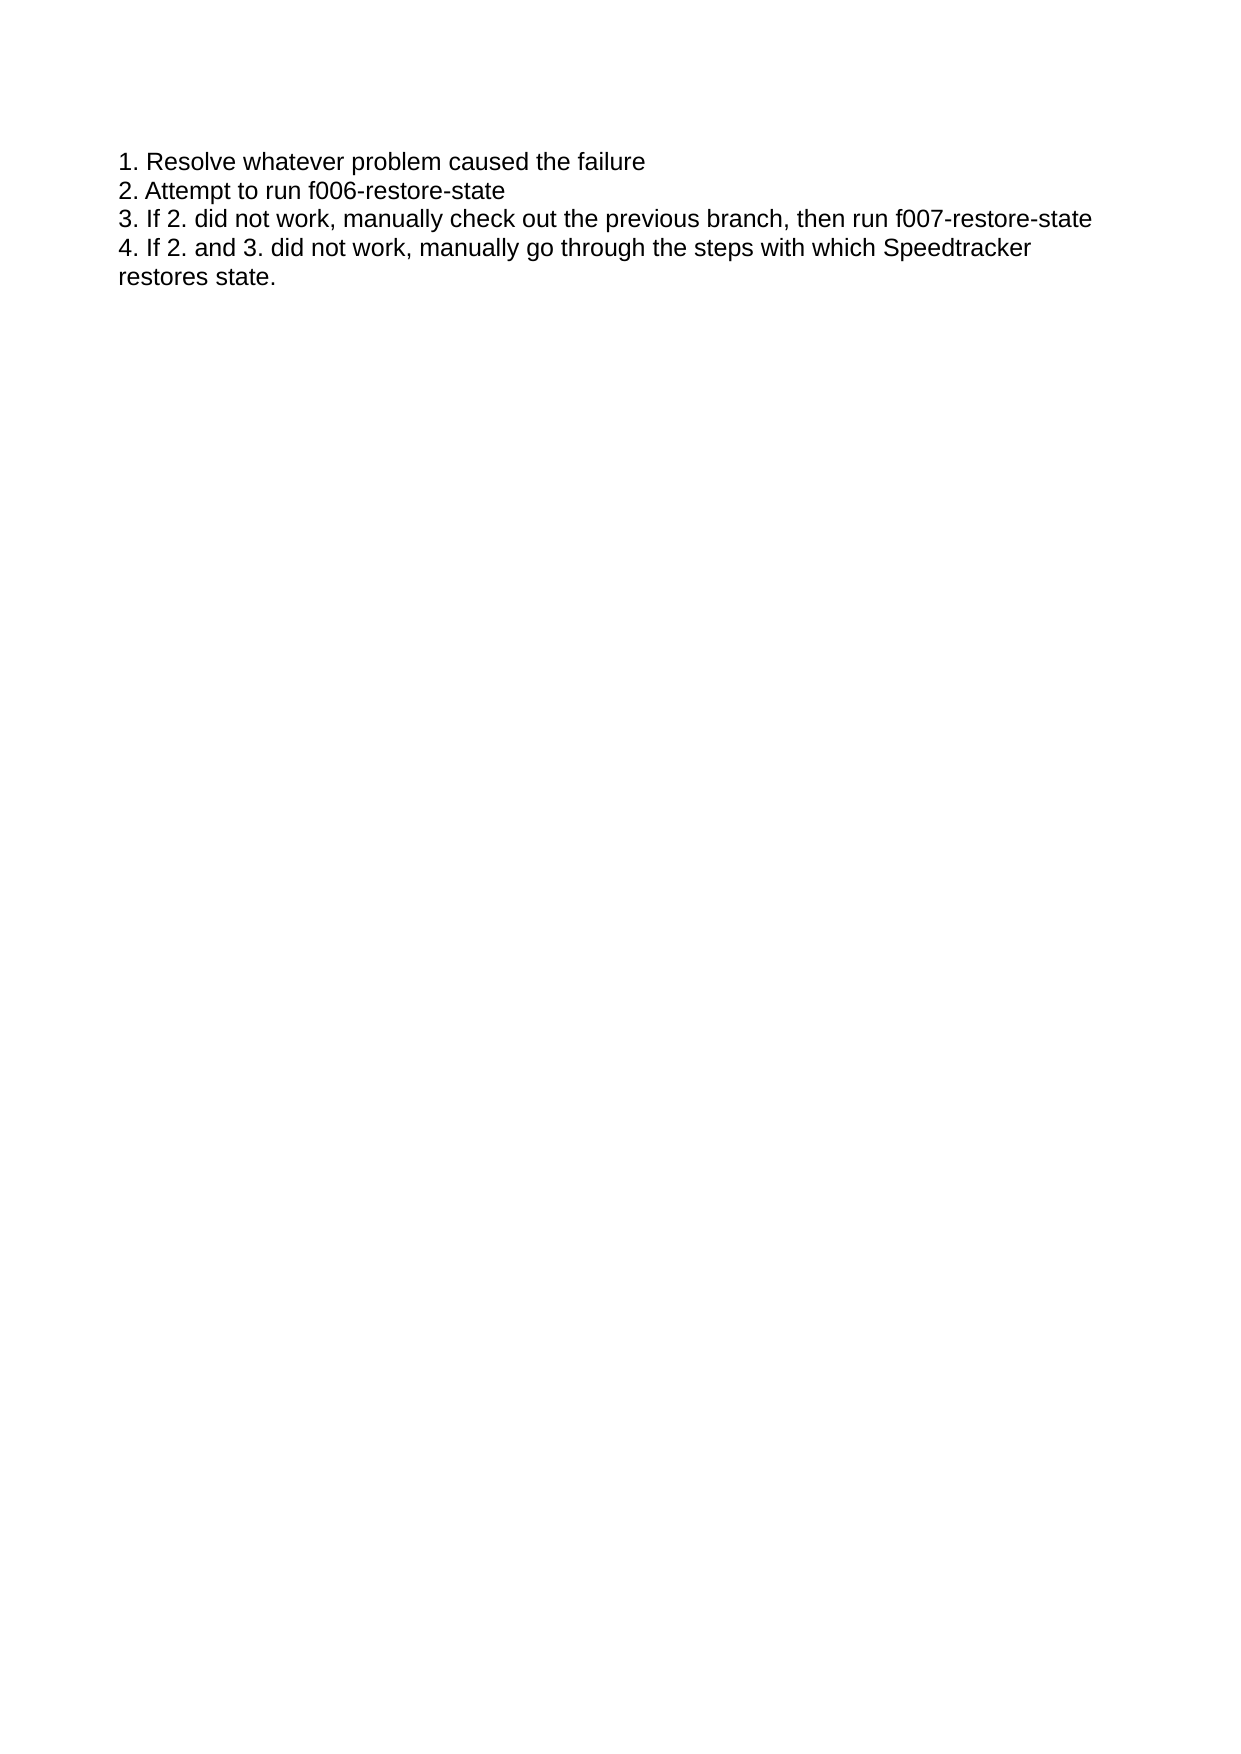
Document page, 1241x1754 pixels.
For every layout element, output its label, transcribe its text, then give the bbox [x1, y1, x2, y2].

text 2. Attempt to run f006-restore-state [118, 176, 1122, 204]
text 4. If 2. and 3. did not work, manually go through the steps with which Speedtracker restores state. [118, 233, 1122, 291]
text 3. If 2. did not work, manually check out the previous branch, then run f007-restore-state [118, 204, 1122, 233]
text 1. Resolve whatever problem caused the failure [118, 147, 1122, 176]
